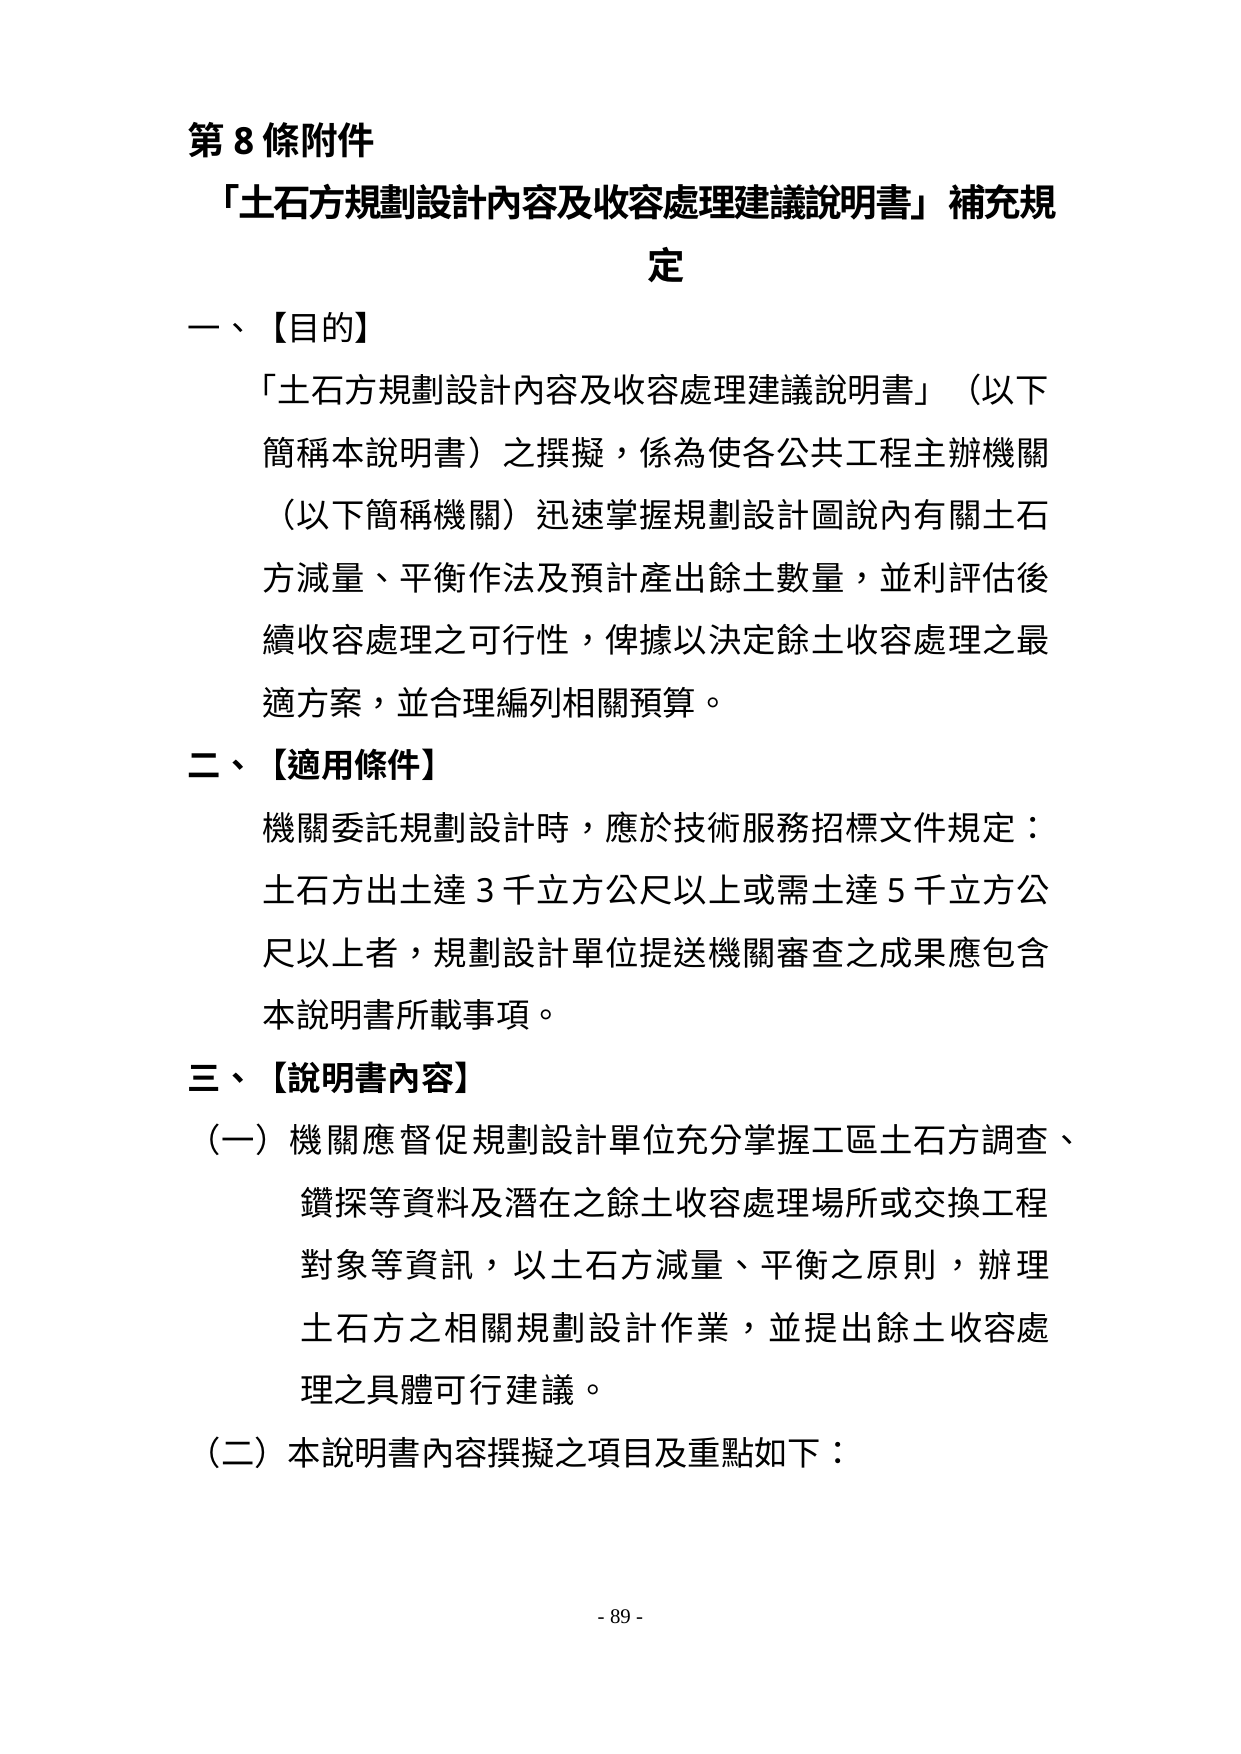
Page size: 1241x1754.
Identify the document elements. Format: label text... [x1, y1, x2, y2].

text 二、【適用條件】 [187, 721, 1050, 784]
text 「土石方規劃設計內容及收容處理建議說明書」（以下簡稱本說明書）之撰擬，係為使各公共工程主辦機關（以下簡稱機關）迅速掌握規劃設計圖說內有關土石方減量、平衡作法及預計產出餘土數量，並利評估後續收容處理之可行性，俾據以決定餘土收容處理之最適方案，並合理編列相關預算。 [244, 346, 1050, 721]
text 三、【說明書內容】 [187, 1034, 1050, 1096]
text 機關委託規劃設計時，應於技術服務招標文件規定：土石方出土達3千立方公尺以上或需土達5千立方公尺以上者，規劃設計單位提送機關審查之成果應包含本說明書所載事項。 [262, 784, 1050, 1034]
text 第8條附件 [187, 96, 1071, 159]
text （二）本說明書內容撰擬之項目及重點如下： [187, 1409, 1053, 1471]
text 一、【目的】 [187, 284, 1050, 346]
text 「土石方規劃設計內容及收容處理建議說明書」補充規定 [187, 159, 1071, 284]
text （一）機關應督促規劃設計單位充分掌握工區土石方調查、鑽探等資料及潛在之餘土收容處理場所或交換工程對象等資訊，以土石方減量、平衡之原則，辦理土石方之相關規劃設計作業，並提出餘土收容處理之具體可行建議。 [187, 1096, 1050, 1409]
